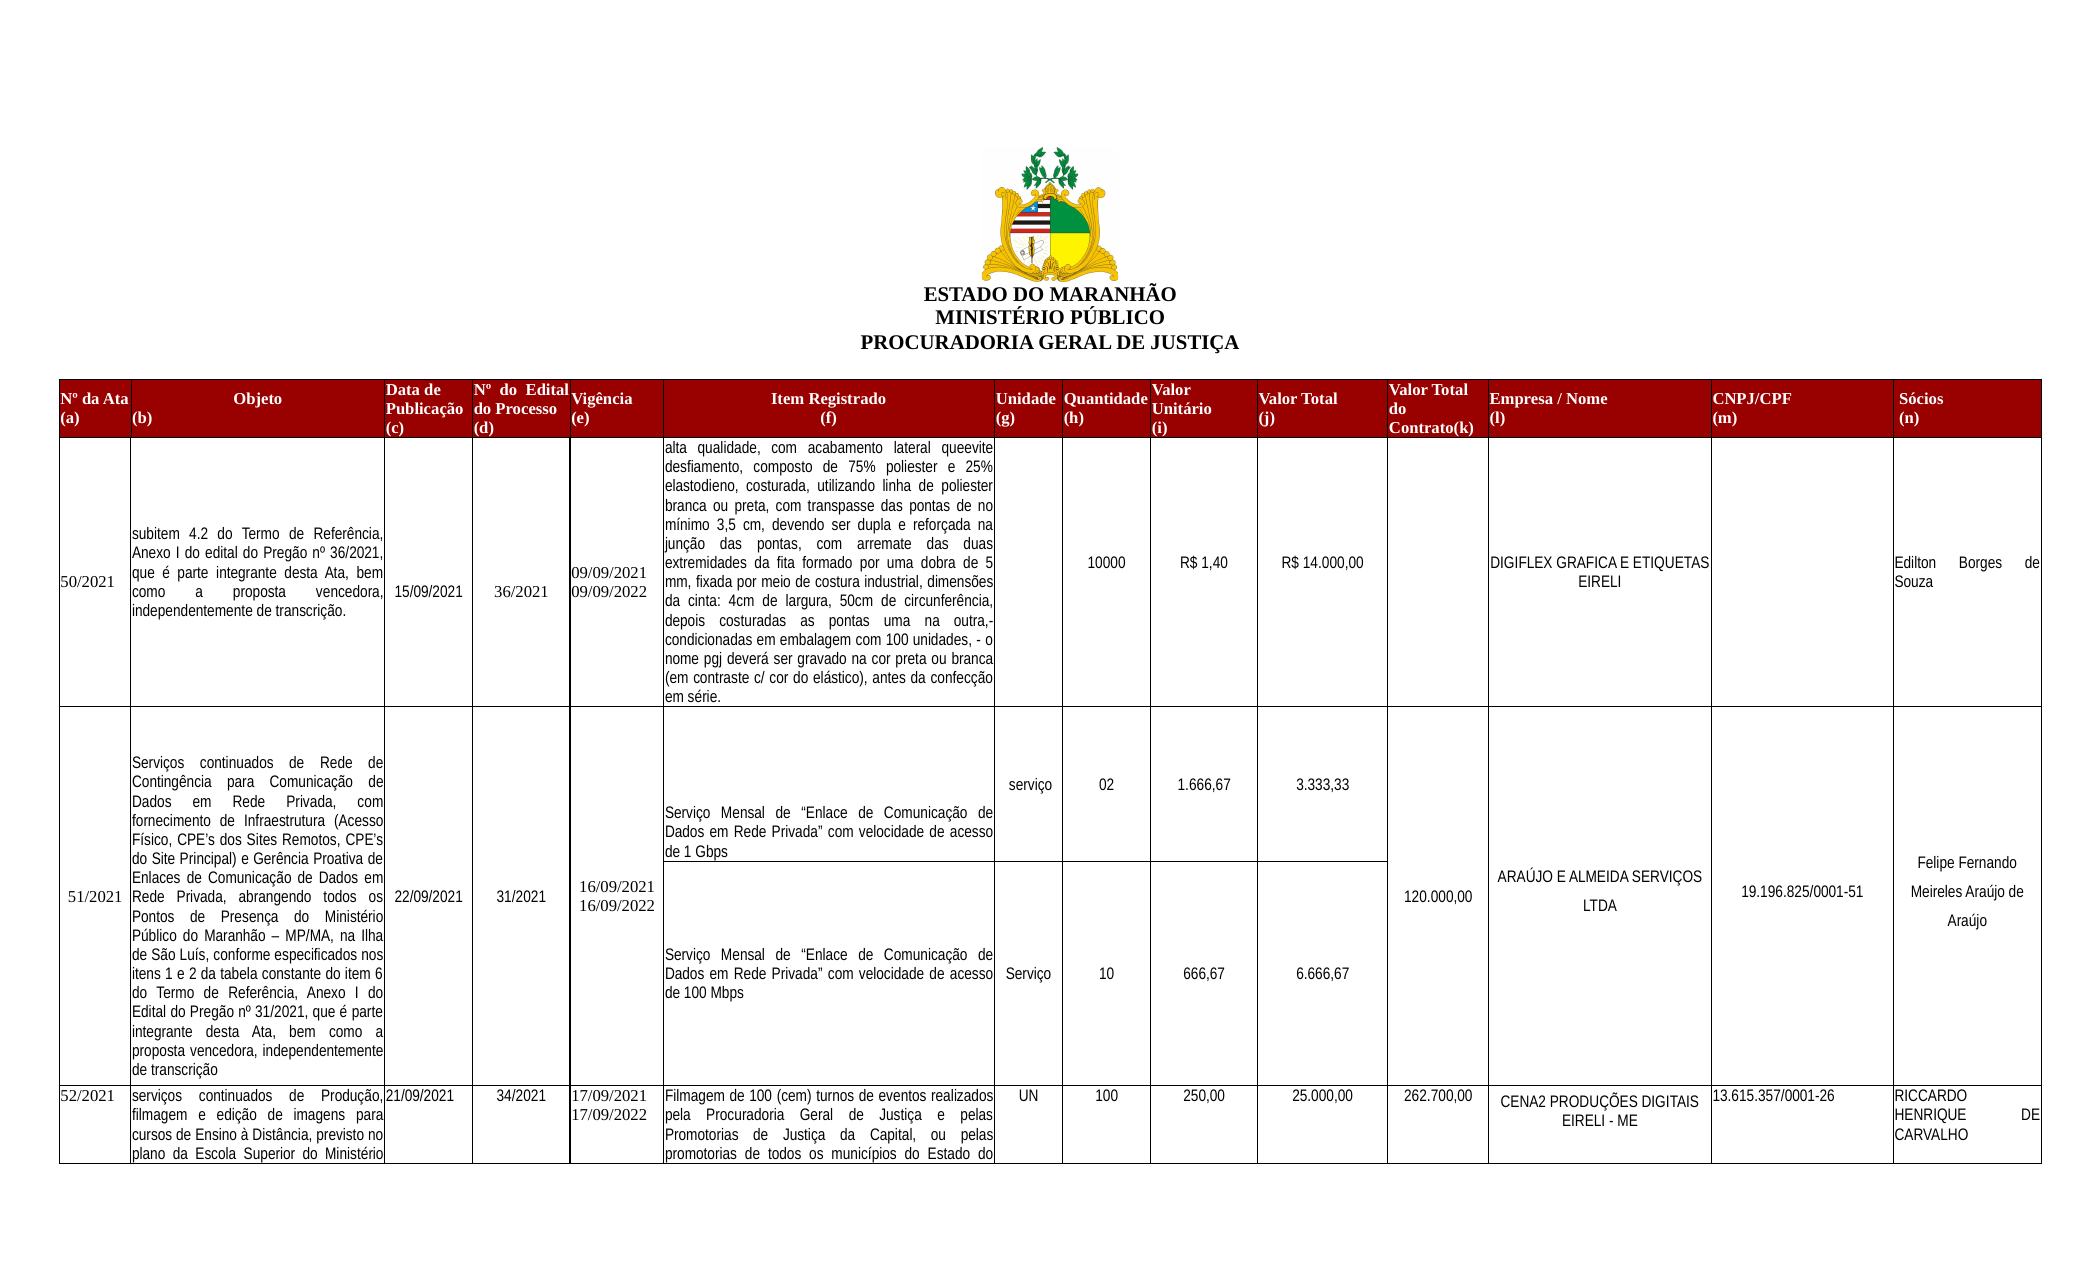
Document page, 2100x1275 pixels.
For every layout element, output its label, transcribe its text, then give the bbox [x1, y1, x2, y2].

table_cell 52/2021 [60, 1086, 130, 1163]
table_cell UN [995, 1086, 1062, 1163]
table_cell 25.000,00 [1258, 1086, 1387, 1163]
table_cell 1.666,67 [1151, 707, 1257, 861]
table_cell ARAÚJO E ALMEIDA SERVIÇOS LTDA [1489, 707, 1711, 1085]
table_cell 02 [1063, 707, 1150, 861]
table_header Unidade (g) [995, 380, 1062, 437]
table_cell Serviço Mensal de “Enlace de Comunicação de Dados em Rede Privada” com velocidade de acesso de 100 Mbps [664, 862, 994, 1085]
table_header Valor Unitário (i) [1151, 380, 1257, 437]
table_header Quantidade (h) [1063, 380, 1150, 437]
table_cell 10000 [1063, 438, 1150, 706]
table_cell 120.000,00 [1388, 707, 1488, 1085]
table_cell 16/09/2021 16/09/2022 [571, 707, 663, 1085]
table_cell 50/2021 [60, 438, 130, 706]
table_header Objeto (b) [132, 380, 384, 437]
table_header Nº da Ata (a) [60, 380, 131, 437]
table_cell DIGIFLEX GRAFICA E ETIQUETAS EIRELI [1489, 438, 1711, 706]
table_cell 10 [1063, 862, 1150, 1085]
table_cell Serviço Mensal de “Enlace de Comunicação de Dados em Rede Privada” com velocidade de acesso de 1 Gbps [664, 707, 994, 861]
table_header Nº do Edital do Processo (d) [473, 380, 570, 437]
table_cell 22/09/2021 [385, 707, 472, 1085]
table_cell 09/09/2021 09/09/2022 [571, 438, 663, 706]
table_cell serviços continuados de Produção, filmagem e edição de imagens para cursos de Ensino à Distância, previsto no plano da Escola Superior do Ministério [131, 1086, 384, 1163]
table_cell Serviços continuados de Rede de Contingência para Comunicação de Dados em Rede Privada, com fornecimento de Infraestrutura (Acesso Físico, CPE’s dos Sites Remotos, CPE’s do Site Principal) e Gerência Proativa de Enlaces de Comunicação de Dados em Rede Privada, abrangendo todos os Pontos de Presença do Ministério Público do Maranhão – MP/MA, na Ilha de São Luís, conforme especificados nos itens 1 e 2 da tabela constante do item 6 do Termo de Referência, Anexo I do Edital do Pregão nº 31/2021, que é parte integrante desta Ata, bem como a proposta vencedora, independentemente de transcrição [131, 707, 384, 1085]
table_header Valor Total (j) [1258, 380, 1387, 437]
table_cell 3.333,33 [1258, 707, 1387, 861]
table_header Empresa / Nome (l) [1489, 380, 1711, 437]
table_header Data de Publicação (c) [385, 380, 472, 437]
table_cell RICCARDO HENRIQUE DE CARVALHO [1894, 1086, 2041, 1163]
table_cell 100 [1063, 1086, 1150, 1163]
table_header CNPJ/CPF (m) [1712, 380, 1893, 437]
table_cell 19.196.825/0001-51 [1712, 707, 1893, 1085]
table_cell [995, 438, 1062, 706]
table_cell CENA2 PRODUÇÕES DIGITAIS EIRELI - ME [1489, 1086, 1711, 1163]
table_cell 21/09/2021 [385, 1086, 472, 1163]
table_cell [1712, 438, 1893, 706]
table_cell serviço [995, 707, 1062, 861]
table_header Item Registrado (f) [664, 380, 994, 437]
table_cell Edilton Borges de Souza [1894, 438, 2041, 706]
table_cell Filmagem de 100 (cem) turnos de eventos realizados pela Procuradoria Geral de Justiça e pelas Promotorias de Justiça da Capital, ou pelas promotorias de todos os municípios do Estado do [664, 1086, 994, 1163]
table_header Valor Total do Contrato(k) [1388, 380, 1488, 437]
table_cell subitem 4.2 do Termo de Referência, Anexo I do edital do Pregão nº 36/2021, que é parte integrante desta Ata, bem como a proposta vencedora, independentemente de transcrição. [131, 438, 384, 706]
table_cell 31/2021 [473, 707, 569, 1085]
table_cell 34/2021 [473, 1086, 569, 1163]
table_header Sócios (n) [1894, 380, 2041, 437]
table_cell 6.666,67 [1258, 862, 1387, 1085]
table_cell alta qualidade, com acabamento lateral queevite desfiamento, composto de 75% poliester e 25% elastodieno, costurada, utilizando linha de poliester branca ou preta, com transpasse das pontas de no mínimo 3,5 cm, devendo ser dupla e reforçada na junção das pontas, com arremate das duas extremidades da fita formado por uma dobra de 5 mm, fixada por meio de costura industrial, dimensões da cinta: 4cm de largura, 50cm de circunferência, depois costuradas as pontas uma na outra,- condicionadas em embalagem com 100 unidades, - o nome pgj deverá ser gravado na cor preta ou branca (em contraste c/ cor do elástico), antes da confecção em série. [664, 438, 994, 706]
table_cell 262.700,00 [1388, 1086, 1488, 1163]
table_cell 51/2021 [60, 707, 130, 1085]
table_cell 17/09/2021 17/09/2022 [571, 1086, 663, 1163]
table_cell R$ 14.000,00 [1258, 438, 1387, 706]
table_cell [1388, 438, 1488, 706]
table_cell 15/09/2021 [385, 438, 472, 706]
table_cell 666,67 [1151, 862, 1257, 1085]
table_cell 13.615.357/0001-26 [1712, 1086, 1893, 1163]
table_cell Serviço [995, 862, 1062, 1085]
table_cell Felipe Fernando Meireles Araújo de Araújo [1894, 707, 2041, 1085]
table_cell 250,00 [1151, 1086, 1257, 1163]
table_cell R$ 1,40 [1151, 438, 1257, 706]
table_header Vigência (e) [571, 380, 663, 437]
table_cell 36/2021 [473, 438, 569, 706]
